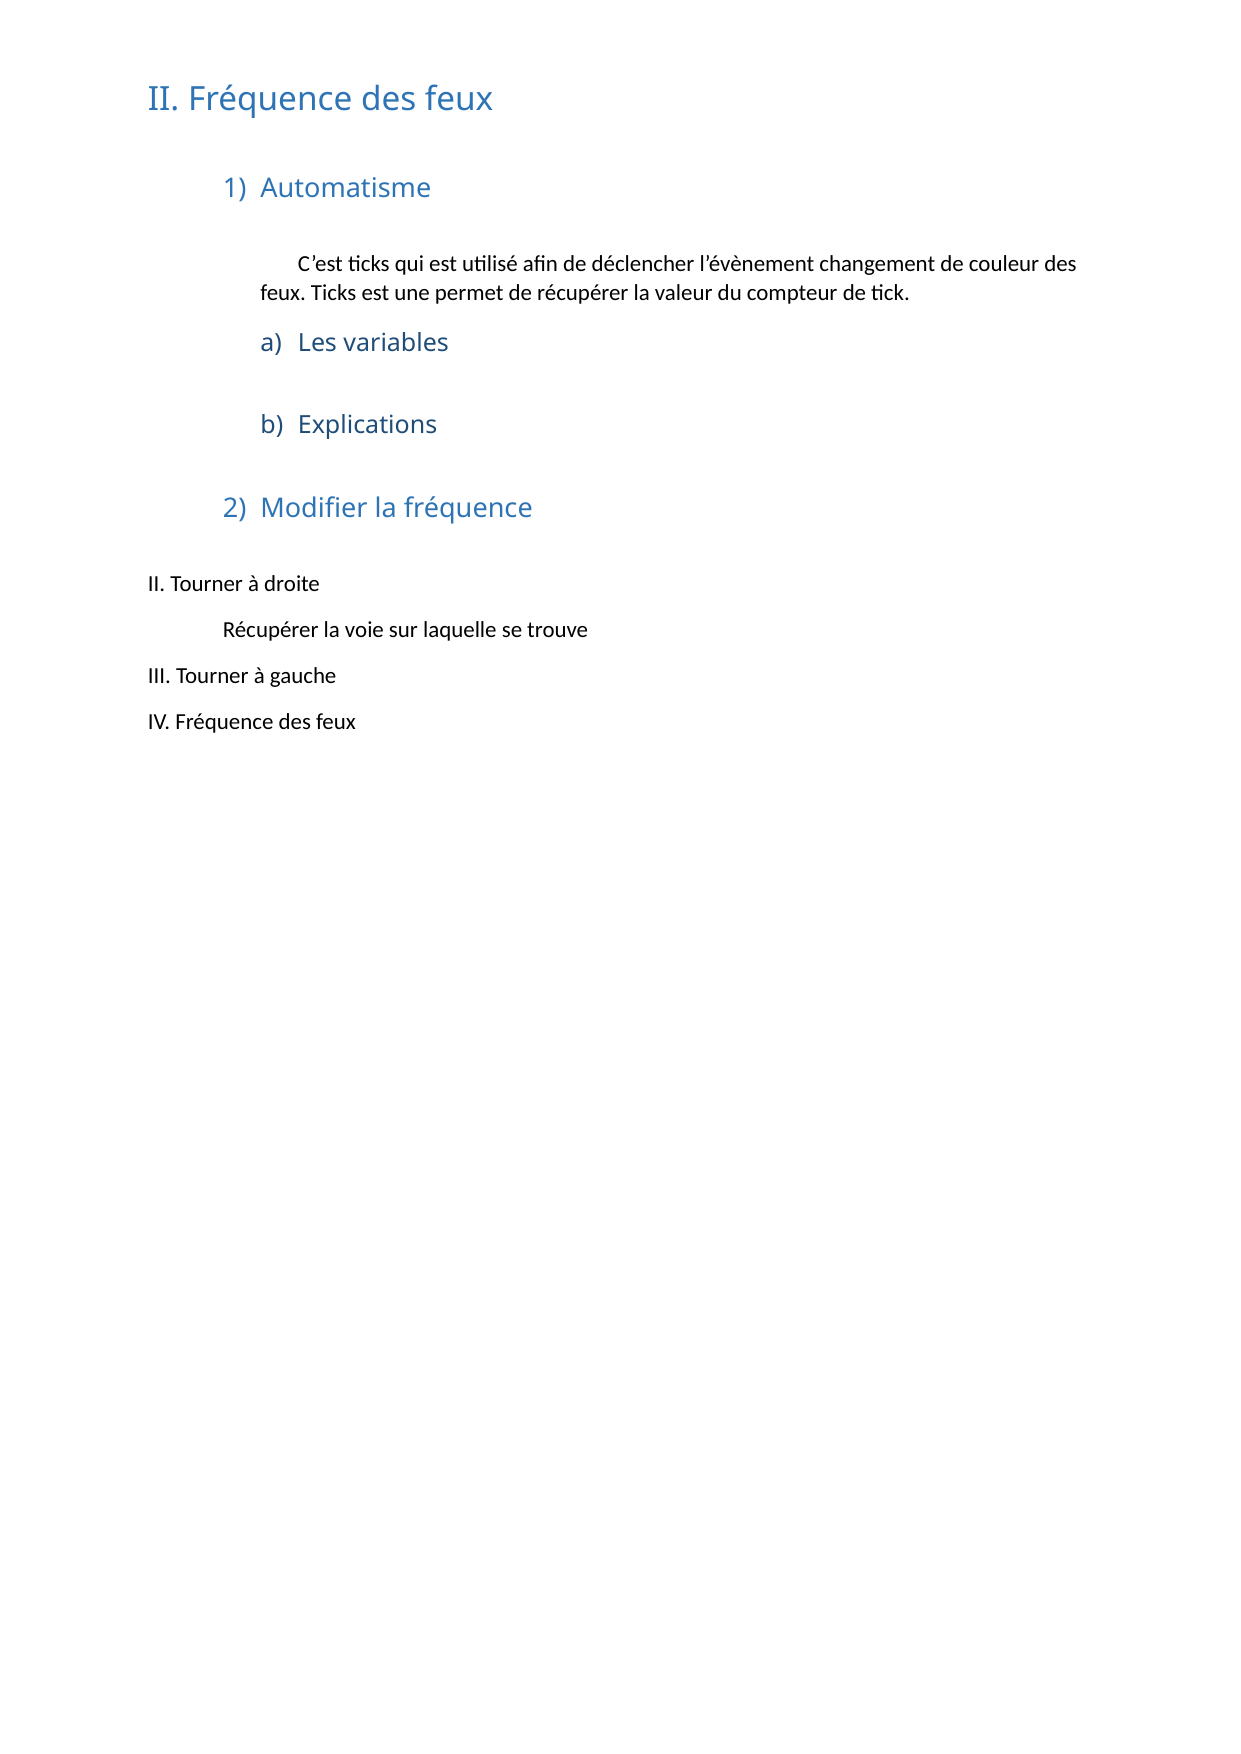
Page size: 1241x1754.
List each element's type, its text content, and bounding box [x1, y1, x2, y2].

list Modifier la fréquence [223, 488, 1093, 525]
list Les variables [260, 324, 1093, 359]
text II. Tourner à droite [148, 569, 1093, 597]
text C’est ticks qui est utilisé afin de déclencher l’évènement changement de couleur des feux. Ticks est une permet de récupérer la valeur du compteur de tick. [260, 249, 1093, 307]
text IV. Fréquence des feux [148, 707, 1093, 735]
subtitle II. Fréquence des feux [148, 75, 1093, 120]
list Automatisme [223, 169, 1093, 206]
text III. Tourner à gauche [148, 661, 1093, 689]
list Explications [260, 406, 1093, 440]
text Récupérer la voie sur laquelle se trouve [148, 615, 1093, 643]
